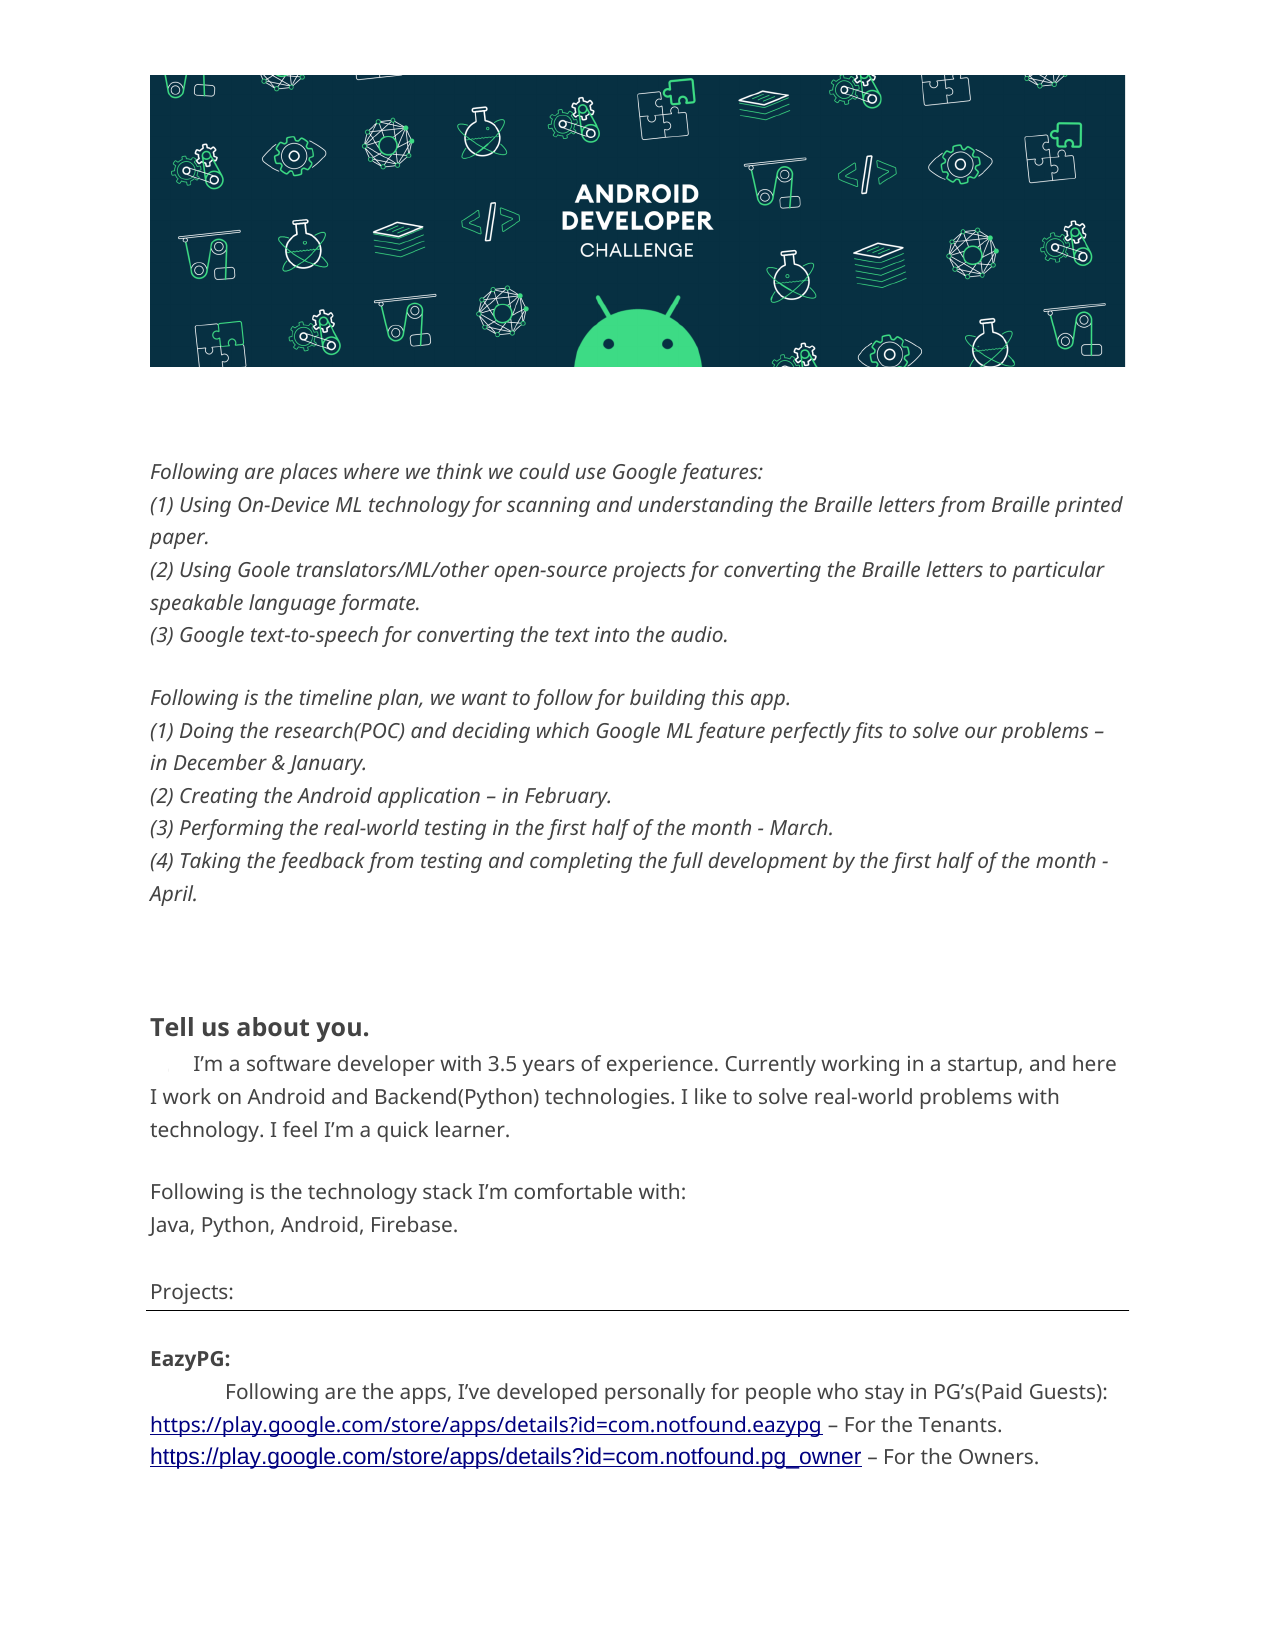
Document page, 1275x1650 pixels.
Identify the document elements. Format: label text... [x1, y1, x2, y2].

text Following is the technology stack I’m comfortable with: [150, 1177, 1125, 1206]
text Java, Python, Android, Firebase. [150, 1210, 1125, 1238]
picture [150, 75, 1125, 367]
text https://play.google.com/store/apps/details?id=com.notfound.eazypg – For the Tenants. [150, 1410, 1125, 1438]
text EazyPG: [150, 1344, 1125, 1373]
text (2) Using Goole translators/ML/other open-source projects for converting the Braille letters to particular speakable language formate. [150, 555, 1125, 616]
text Tell us about you. [150, 1009, 1125, 1043]
text Following are the apps, I’ve developed personally for people who stay in PG’s(Paid Guests): [150, 1377, 1125, 1406]
text https://play.google.com/store/apps/details?id=com.notfound.pg_owner – For the Owners. [150, 1442, 1125, 1471]
text (1) Doing the research(POC) and deciding which Google ML feature perfectly fits to solve our problems – in December & January. [150, 716, 1125, 777]
text (1) Using On-Device ML technology for scanning and understanding the Braille letters from Braille printed paper. [150, 490, 1125, 551]
text Projects: [146, 1273, 1129, 1310]
text (3) Google text-to-speech for converting the text into the audio. [150, 620, 1125, 649]
text (3) Performing the real-world testing in the first half of the month - March. [150, 813, 1125, 842]
text Following is the timeline plan, we want to follow for building this app. [150, 683, 1125, 712]
text (4) Taking the feedback from testing and completing the full development by the first half of the month - April. [150, 846, 1125, 907]
text Following are places where we think we could use Google features: [150, 457, 1125, 486]
text (2) Creating the Android application – in February. [150, 781, 1125, 809]
text I’m a software developer with 3.5 years of experience. Currently working in a startup, and here I work on Android and Backend(Python) technologies. I like to solve real-world problems with technology. I feel I’m a quick learner. [150, 1049, 1125, 1143]
